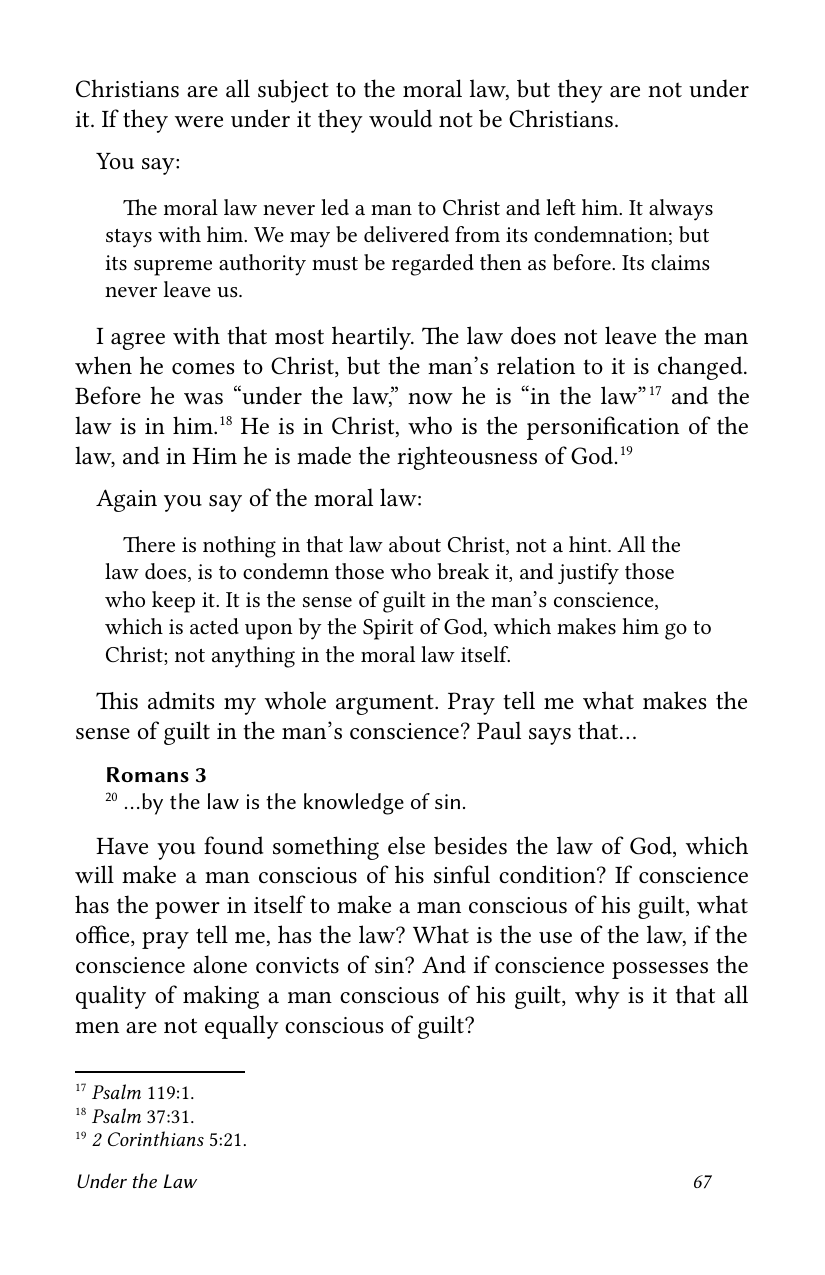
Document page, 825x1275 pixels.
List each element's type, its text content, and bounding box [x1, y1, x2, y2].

text Psalm 37:31. [75, 1104, 750, 1128]
text Have you found something else besides the law of God, which will make a man conscious of his sinful condition? If conscience has the power in itself to make a man conscious of his guilt, what office, pray tell me, has the law? What is the use of the law, if the conscience alone convicts of sin? And if conscience possesses the quality of making a man conscious of his guilt, why is it that all men are not equally conscious of guilt? [75, 832, 750, 1039]
text This admits my whole argument. Pray tell me what makes the sense of guilt in the man’s conscience? Paul says that... [75, 687, 750, 745]
text You say: [75, 147, 750, 175]
text There is nothing in that law about Christ, not a hint. All the law does, is to condemn those who break it, and justify those who keep it. It is the sense of guilt in the man’s conscience, which is acted upon by the Spirit of God, which makes him go to Christ; not anything in the moral law itself. [105, 532, 720, 668]
text Psalm 119:1. [75, 1081, 750, 1104]
text I agree with that most heartily. The law does not leave the man when he comes to Christ, but the man’s relation to it is changed. Before he was “under the law,” now he is “in the law” and the law is in him. He is in Christ, who is the personification of the law, and in Him he is made the righteousness of God. [75, 322, 750, 471]
text The moral law never led a man to Christ and left him. It always stays with him. We may be delivered from its condemnation; but its supreme authority must be regarded then as before. Its claims never leave us. [105, 195, 720, 303]
text 20 ...by the law is the knowledge of sin. [105, 789, 720, 815]
text Romans 3 [105, 762, 750, 788]
text Christians are all subject to the moral law, but they are not under it. If they were under it they would not be Christians. [75, 75, 750, 133]
text Again you say of the moral law: [75, 484, 750, 512]
text 2 Corinthians 5:21. [75, 1128, 750, 1152]
